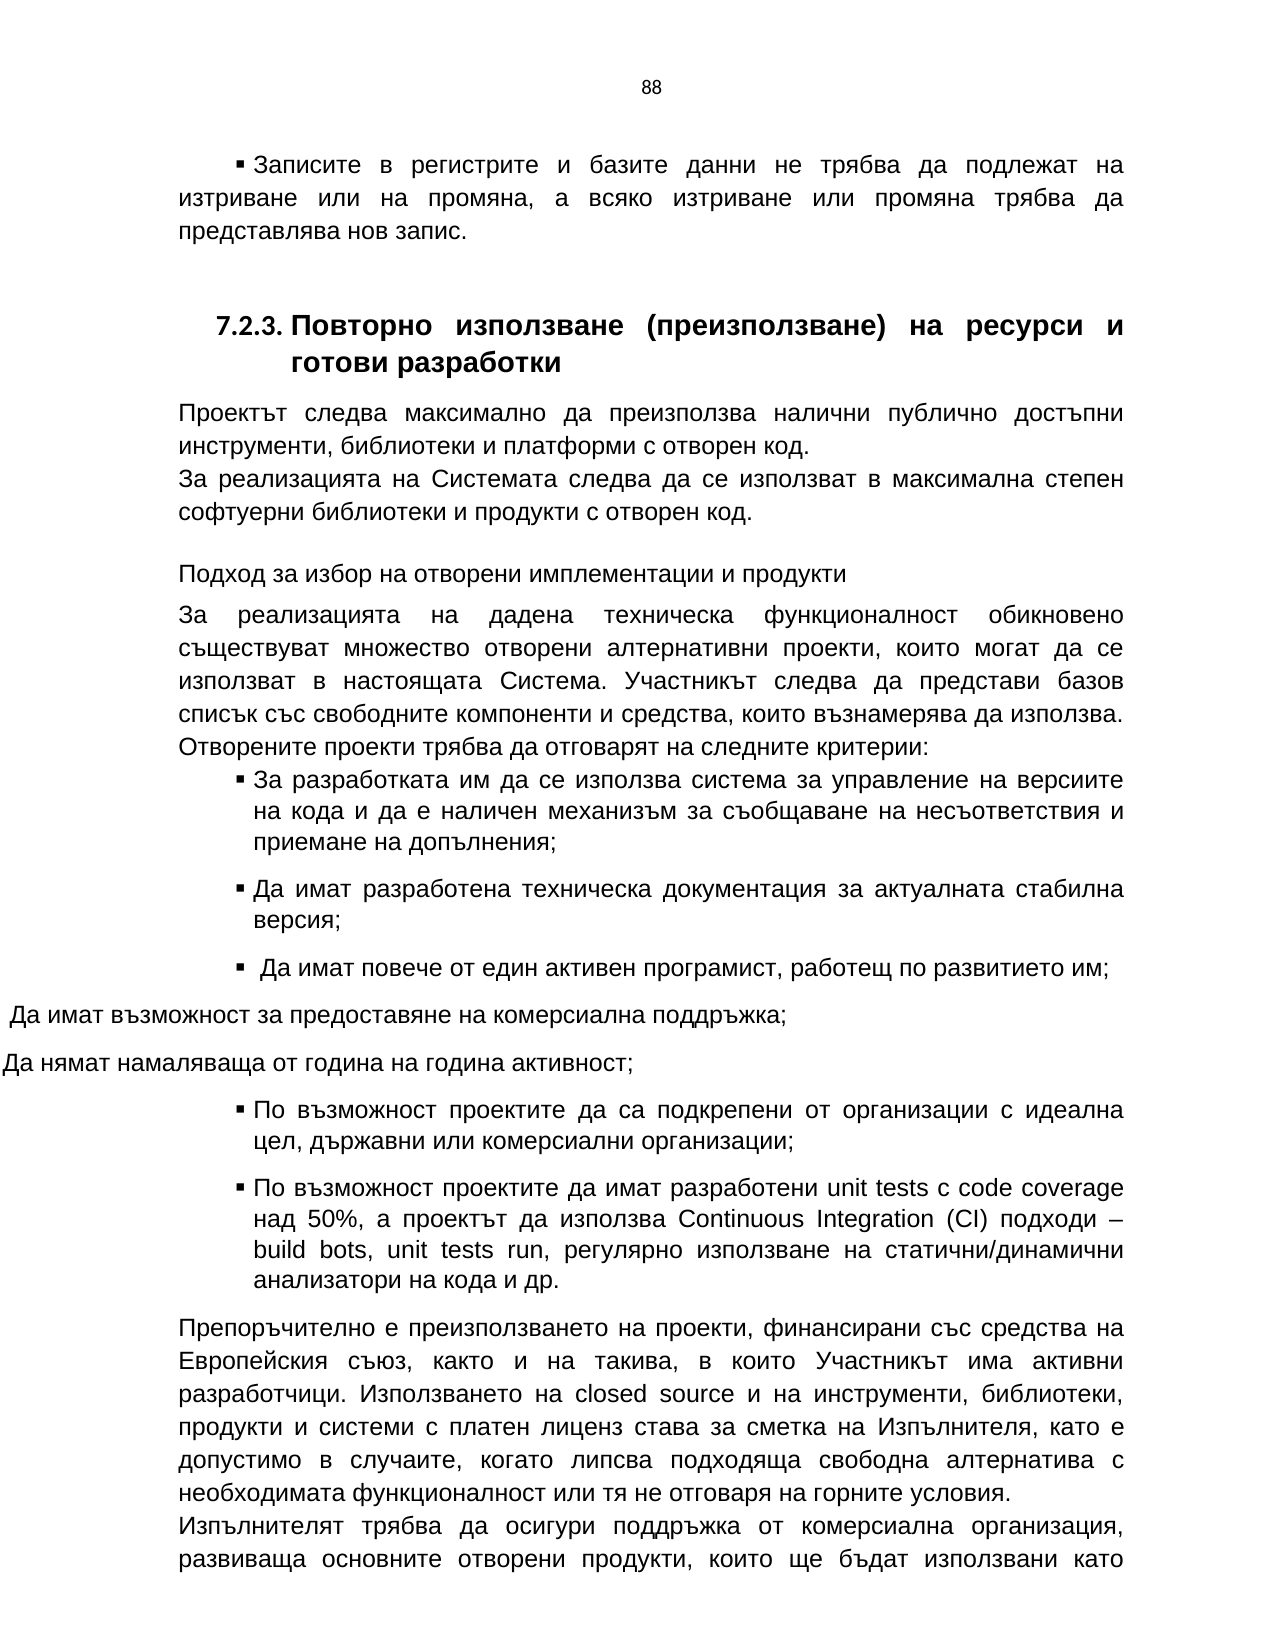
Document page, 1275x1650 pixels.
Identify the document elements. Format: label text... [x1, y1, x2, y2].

text За реализацията на дадена техническа функционалност обикновено съществуват множество отворени алтернативни проекти, които могат да се използват в настоящата система. Участникът следва да представи базов списък със свободните компоненти и средства, които възнамерява да използва. Отворените проекти трябва да отговарят на следните критерии: [178, 600, 1125, 761]
text Изпълнителят трябва да осигури поддръжка от комерсиална организация, развиваща основните отворени продукти, които ще бъдат използвани като [178, 1511, 1125, 1573]
subtitle Повторно използване (преизползване) на ресурси и готови разработки [216, 307, 1125, 379]
list Да имат възможност за предоставяне на комерсиална поддръжка; [0, 1000, 1125, 1029]
list Да нямат намаляваща от година на година активност; [0, 1047, 1125, 1076]
text За реализацията на системата следва да се използват в максимална степен софтуерни библиотеки и продукти с отворен код. [178, 464, 1125, 525]
list Да имат повече от един активен програмист, работещ по развитието им; [234, 952, 1125, 981]
list За разработката им да се използва система за управление на версиите на кода и да е наличен механизъм за съобщаване на несъответствия и приемане на допълнения; [234, 765, 1125, 856]
list По възможност проектите да имат разработени unit tests с code coverage над 50%, а проектът да използва Continuous Integration (CI) подходи – build bots, unit tests run, регулярно използване на статични/динамични анализатори на кода и др. [234, 1173, 1125, 1294]
list Да имат разработена техническа документация за актуалната стабилна версия; [234, 874, 1125, 934]
text Проектът следва максимално да преизползва налични публично достъпни инструменти, библиотеки и платформи с отворен код. [178, 398, 1125, 459]
list По възможност проектите да са подкрепени от организации с идеална цел, държавни или комерсиални организации; [234, 1095, 1125, 1154]
subtitle Подход за избор на отворени имплементации и продукти [178, 559, 1125, 588]
text Препоръчително е преизползването на проекти, финансирани със средства на Европейския съюз, както и на такива, в които Участникът има активни разработчици. Използването на closed source и на инструменти, библиотеки, продукти и системи с платен лиценз става за сметка на изпълнителя, като е допустимо в случаите, когато липсва подходяща свободна алтернатива с необходимата функционалност или тя не отговаря на горните условия. [178, 1313, 1125, 1507]
list Записите в регистрите и базите данни не трябва да подлежат на изтриване или на промяна, а всяко изтриване или промяна трябва да представлява нов запис. [178, 150, 1125, 245]
